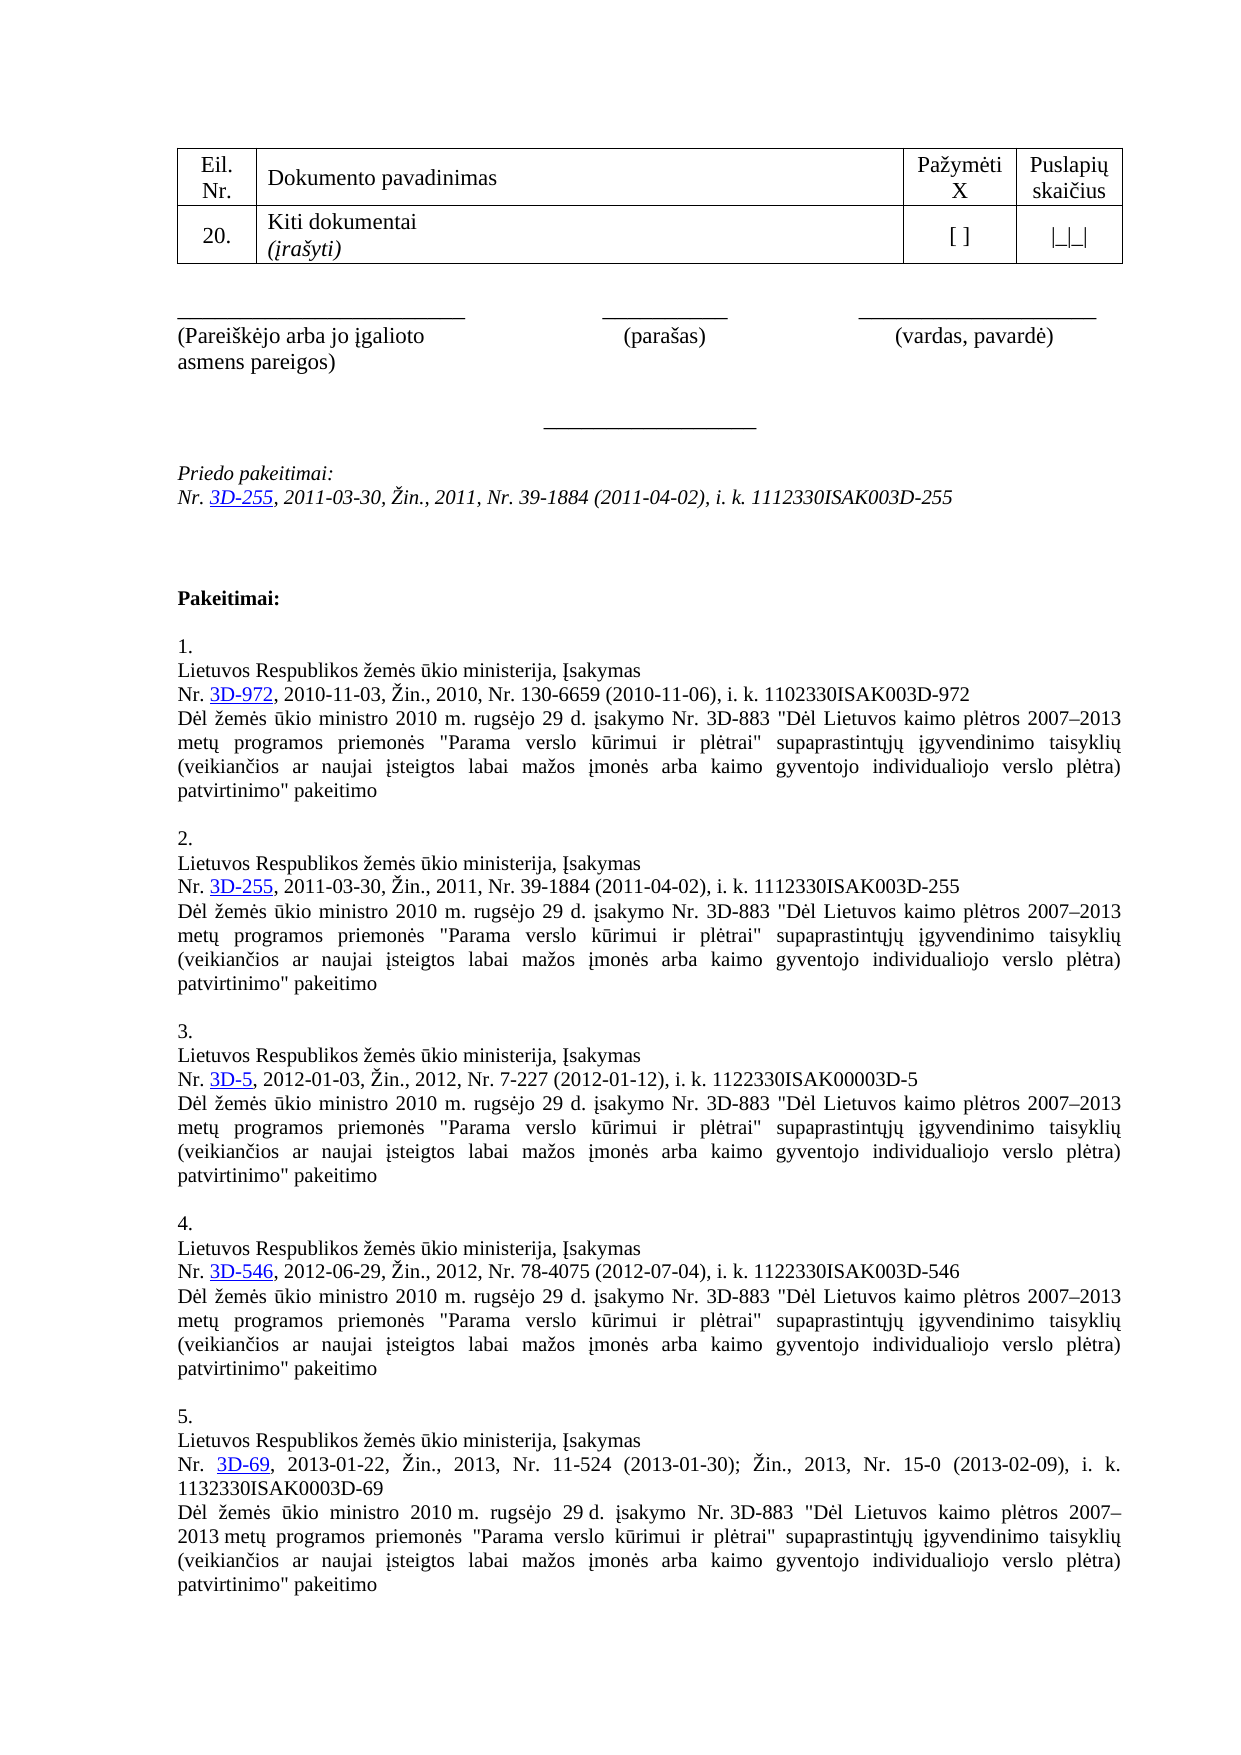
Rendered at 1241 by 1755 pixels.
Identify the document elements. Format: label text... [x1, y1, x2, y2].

text Lietuvos Respublikos žemės ūkio ministerija, Įsakymas [177, 850, 1122, 874]
text Lietuvos Respublikos žemės ūkio ministerija, Įsakymas [177, 1235, 1122, 1259]
text Dėl žemės ūkio ministro 2010 m. rugsėjo 29 d. įsakymo Nr. 3D-883 "Dėl Lietuvos kaimo plėtros 2007–2013 metų programos priemonės "Parama verslo kūrimui ir plėtrai" supaprastintųjų įgyvendinimo taisyklių (veikiančios ar naujai įsteigtos labai mažos įmonės arba kaimo gyventojo individualiojo verslo plėtra) patvirtinimo" pakeitimo [177, 898, 1122, 995]
table_header Puslapių skaičius [1017, 149, 1122, 205]
table_cell Kiti dokumentai (įrašyti) [257, 206, 903, 263]
text 5. [177, 1404, 1122, 1428]
text (Pareiškėjo arba jo įgalioto (parašas) (vardas, pavardė) [177, 322, 1122, 348]
table_header Dokumento pavadinimas [257, 149, 903, 205]
text Dėl žemės ūkio ministro 2010 m. rugsėjo 29 d. įsakymo Nr. 3D-883 "Dėl Lietuvos kaimo plėtros 2007–2013 metų programos priemonės "Parama verslo kūrimui ir plėtrai" supaprastintųjų įgyvendinimo taisyklių (veikiančios ar naujai įsteigtos labai mažos įmonės arba kaimo gyventojo individualiojo verslo plėtra) patvirtinimo" pakeitimo [177, 1500, 1122, 1596]
text 3. [177, 1019, 1122, 1043]
text Dėl žemės ūkio ministro 2010 m. rugsėjo 29 d. įsakymo Nr. 3D-883 "Dėl Lietuvos kaimo plėtros 2007–2013 metų programos priemonės "Parama verslo kūrimui ir plėtrai" supaprastintųjų įgyvendinimo taisyklių (veikiančios ar naujai įsteigtos labai mažos įmonės arba kaimo gyventojo individualiojo verslo plėtra) patvirtinimo" pakeitimo [177, 1283, 1122, 1380]
table_header Pažymėti X [904, 149, 1016, 205]
text Nr. 3D-546, 2012-06-29, Žin., 2012, Nr. 78-4075 (2012-07-04), i. k. 1122330ISAK003D-546 [177, 1259, 1122, 1283]
text _______________________ __________ ___________________ [177, 293, 1122, 322]
text 2. [177, 826, 1122, 850]
text 4. [177, 1211, 1122, 1235]
text Priedo pakeitimai: [177, 461, 1122, 485]
text Nr. 3D-255, 2011-03-30, Žin., 2011, Nr. 39-1884 (2011-04-02), i. k. 1112330ISAK003D-255 [177, 485, 1122, 509]
text asmens pareigos) [177, 348, 1122, 374]
table_cell [ ][] [904, 206, 1016, 263]
text Nr. 3D-972, 2010-11-03, Žin., 2010, Nr. 130-6659 (2010-11-06), i. k. 1102330ISAK003D-972 [177, 682, 1122, 706]
text Nr. 3D-69, 2013-01-22, Žin., 2013, Nr. 11-524 (2013-01-30); Žin., 2013, Nr. 15-0 (2013-02-09), i. k. 1132330ISAK0003D-69 [177, 1452, 1122, 1500]
text Pakeitimai: [177, 586, 1122, 610]
text Nr. 3D-5, 2012-01-03, Žin., 2012, Nr. 7-227 (2012-01-12), i. k. 1122330ISAK00003D-5 [177, 1067, 1122, 1091]
table_cell 20. [178, 206, 256, 263]
text Dėl žemės ūkio ministro 2010 m. rugsėjo 29 d. įsakymo Nr. 3D-883 "Dėl Lietuvos kaimo plėtros 2007–2013 metų programos priemonės "Parama verslo kūrimui ir plėtrai" supaprastintųjų įgyvendinimo taisyklių (veikiančios ar naujai įsteigtos labai mažos įmonės arba kaimo gyventojo individualiojo verslo plėtra) patvirtinimo" pakeitimo [177, 1091, 1122, 1187]
text _________________ [177, 403, 1122, 432]
text Lietuvos Respublikos žemės ūkio ministerija, Įsakymas [177, 1428, 1122, 1452]
text 1. [177, 634, 1122, 658]
table_header Eil. Nr. [178, 149, 256, 205]
text Lietuvos Respublikos žemės ūkio ministerija, Įsakymas [177, 1043, 1122, 1067]
table_cell |_|_| [1017, 206, 1122, 263]
text Lietuvos Respublikos žemės ūkio ministerija, Įsakymas [177, 658, 1122, 682]
text Nr. 3D-255, 2011-03-30, Žin., 2011, Nr. 39-1884 (2011-04-02), i. k. 1112330ISAK003D-255 [177, 874, 1122, 898]
text Dėl žemės ūkio ministro 2010 m. rugsėjo 29 d. įsakymo Nr. 3D-883 "Dėl Lietuvos kaimo plėtros 2007–2013 metų programos priemonės "Parama verslo kūrimui ir plėtrai" supaprastintųjų įgyvendinimo taisyklių (veikiančios ar naujai įsteigtos labai mažos įmonės arba kaimo gyventojo individualiojo verslo plėtra) patvirtinimo" pakeitimo [177, 706, 1122, 802]
